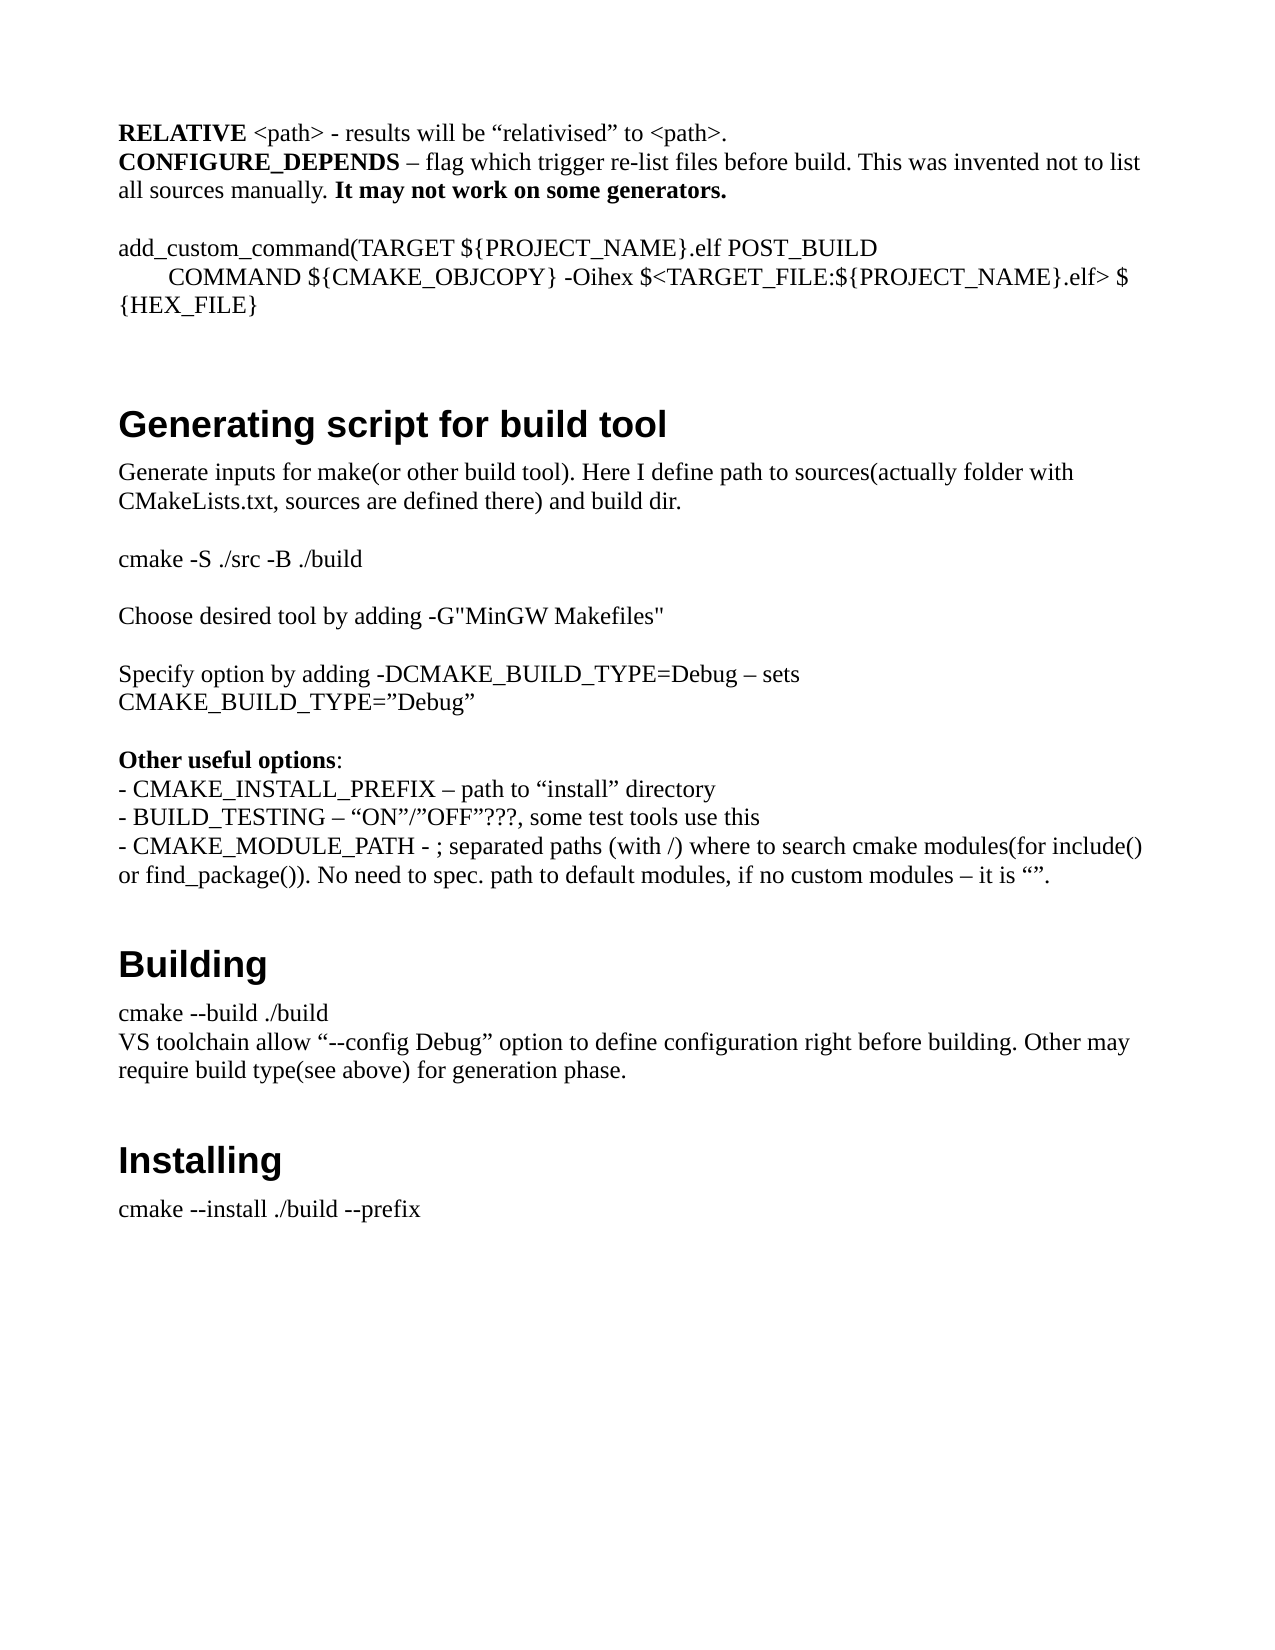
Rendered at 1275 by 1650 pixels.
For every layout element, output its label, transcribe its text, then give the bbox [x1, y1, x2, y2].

text RELATIVE <path> - results will be “relativised” to <path>. [118, 118, 1157, 147]
text add_custom_command(TARGET ${PROJECT_NAME}.elf POST_BUILD [118, 233, 1157, 262]
text Specify option by adding -DCMAKE_BUILD_TYPE=Debug – sets CMAKE_BUILD_TYPE=”Debug” [118, 659, 1157, 716]
subtitle Generating script for build tool [118, 402, 1157, 445]
text VS toolchain allow “--config Debug” option to define configuration right before building. Other may require build type(see above) for generation phase. [118, 1027, 1157, 1084]
text CONFIGURE_DEPENDS – flag which trigger re-list files before build. This was invented not to list all sources manually. It may not work on some generators. [118, 147, 1157, 204]
subtitle Building [118, 942, 1157, 986]
subtitle Installing [118, 1138, 1157, 1181]
text cmake -S ./src -B ./build [118, 544, 1157, 572]
text cmake --install ./build --prefix [118, 1194, 1157, 1222]
text - CMAKE_INSTALL_PREFIX – path to “install” directory [118, 774, 1157, 802]
text - CMAKE_MODULE_PATH - ; separated paths (with /) where to search cmake modules(for include() or find_package()). No need to spec. path to default modules, if no custom modules – it is “”. [118, 831, 1157, 889]
text cmake --build ./build [118, 998, 1157, 1027]
text Other useful options: [118, 745, 1157, 774]
text COMMAND ${CMAKE_OBJCOPY} -Oihex $<TARGET_FILE:${PROJECT_NAME}.elf> ${HEX_FILE} [118, 262, 1157, 319]
text Generate inputs for make(or other build tool). Here I define path to sources(actually folder with CMakeLists.txt, sources are defined there) and build dir. [118, 457, 1157, 515]
text - BUILD_TESTING – “ON”/”OFF”???, some test tools use this [118, 802, 1157, 831]
text Choose desired tool by adding -G"MinGW Makefiles" [118, 601, 1157, 630]
